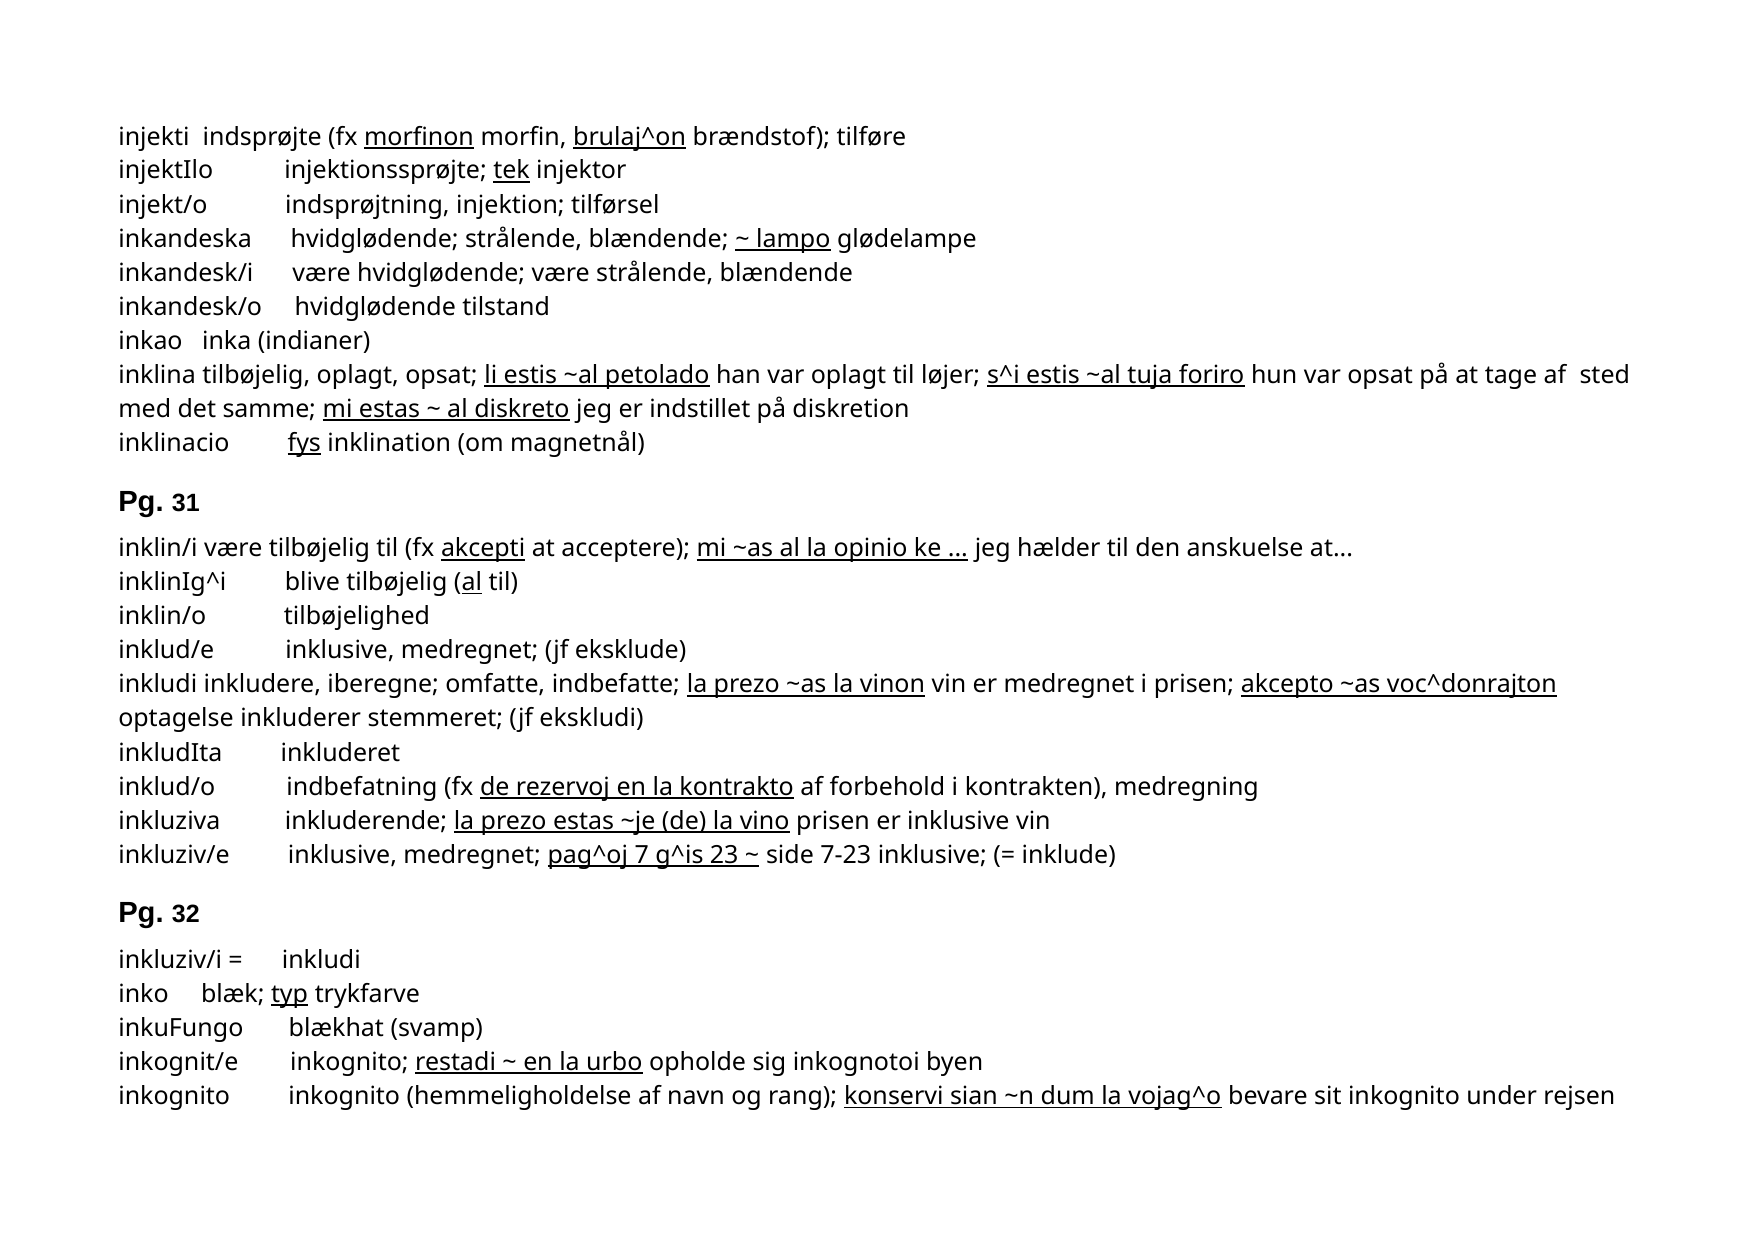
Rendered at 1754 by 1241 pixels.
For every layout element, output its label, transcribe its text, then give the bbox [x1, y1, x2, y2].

text inklin/o tilbøjelighed [118, 598, 1636, 632]
subtitle Pg. 32 [118, 895, 1636, 929]
text inkandeska hvidglødende; strålende, blændende; ~ lampo glødelampe [118, 220, 1636, 254]
text inklina tilbøjelig, oplagt, opsat; li estis ~al petolado han var oplagt til løjer; s^i estis ~al tuja foriro hun var opsat på at tage af sted med det samme; mi estas ~ al diskreto jeg er indstillet på diskretion [118, 357, 1636, 425]
subtitle Pg. 31 [118, 484, 1636, 517]
text inklin/i være tilbøjelig til (fx akcepti at acceptere); mi ~as al la opinio ke ... jeg hælder til den anskuelse at... [118, 530, 1636, 564]
text inkludi inkludere, iberegne; omfatte, indbefatte; la prezo ~as la vinon vin er medregnet i prisen; akcepto ~as voc^donrajton optagelse inkluderer stemmeret; (jf ekskludi) [118, 666, 1636, 734]
text inklud/o indbefatning (fx de rezervoj en la kontrakto af forbehold i kontrakten), medregning [118, 768, 1636, 802]
text inklinIg^i blive tilbøjelig (al til) [118, 564, 1636, 598]
text injekti indsprøjte (fx morfinon morfin, brulaj^on brændstof); tilføre [118, 118, 1636, 152]
text inkognit/e inkognito; restadi ~ en la urbo opholde sig inkognotoi byen [118, 1044, 1636, 1078]
text inkluziv/i = inkludi [118, 941, 1636, 976]
text inkandesk/i være hvidglødende; være strålende, blændende [118, 254, 1636, 288]
text inko blæk; typ trykfarve [118, 976, 1636, 1009]
text inkognito inkognito (hemmeligholdelse af navn og rang); konservi sian ~n dum la vojag^o bevare sit inkognito under rejsen [118, 1078, 1636, 1112]
text inkluziva inkluderende; la prezo estas ~je (de) la vino prisen er inklusive vin [118, 802, 1636, 836]
text inkuFungo blækhat (svamp) [118, 1009, 1636, 1044]
text inkluziv/e inklusive, medregnet; pag^oj 7 g^is 23 ~ side 7-23 inklusive; (= inklude) [118, 836, 1636, 870]
text inkao inka (indianer) [118, 322, 1636, 357]
text inklinacio fys inklination (om magnetnål) [118, 425, 1636, 459]
text inkludIta inkluderet [118, 734, 1636, 768]
text injekt/o indsprøjtning, injektion; tilførsel [118, 186, 1636, 220]
text injektIlo injektionssprøjte; tek injektor [118, 152, 1636, 186]
text inklud/e inklusive, medregnet; (jf eksklude) [118, 632, 1636, 666]
text inkandesk/o hvidglødende tilstand [118, 288, 1636, 322]
